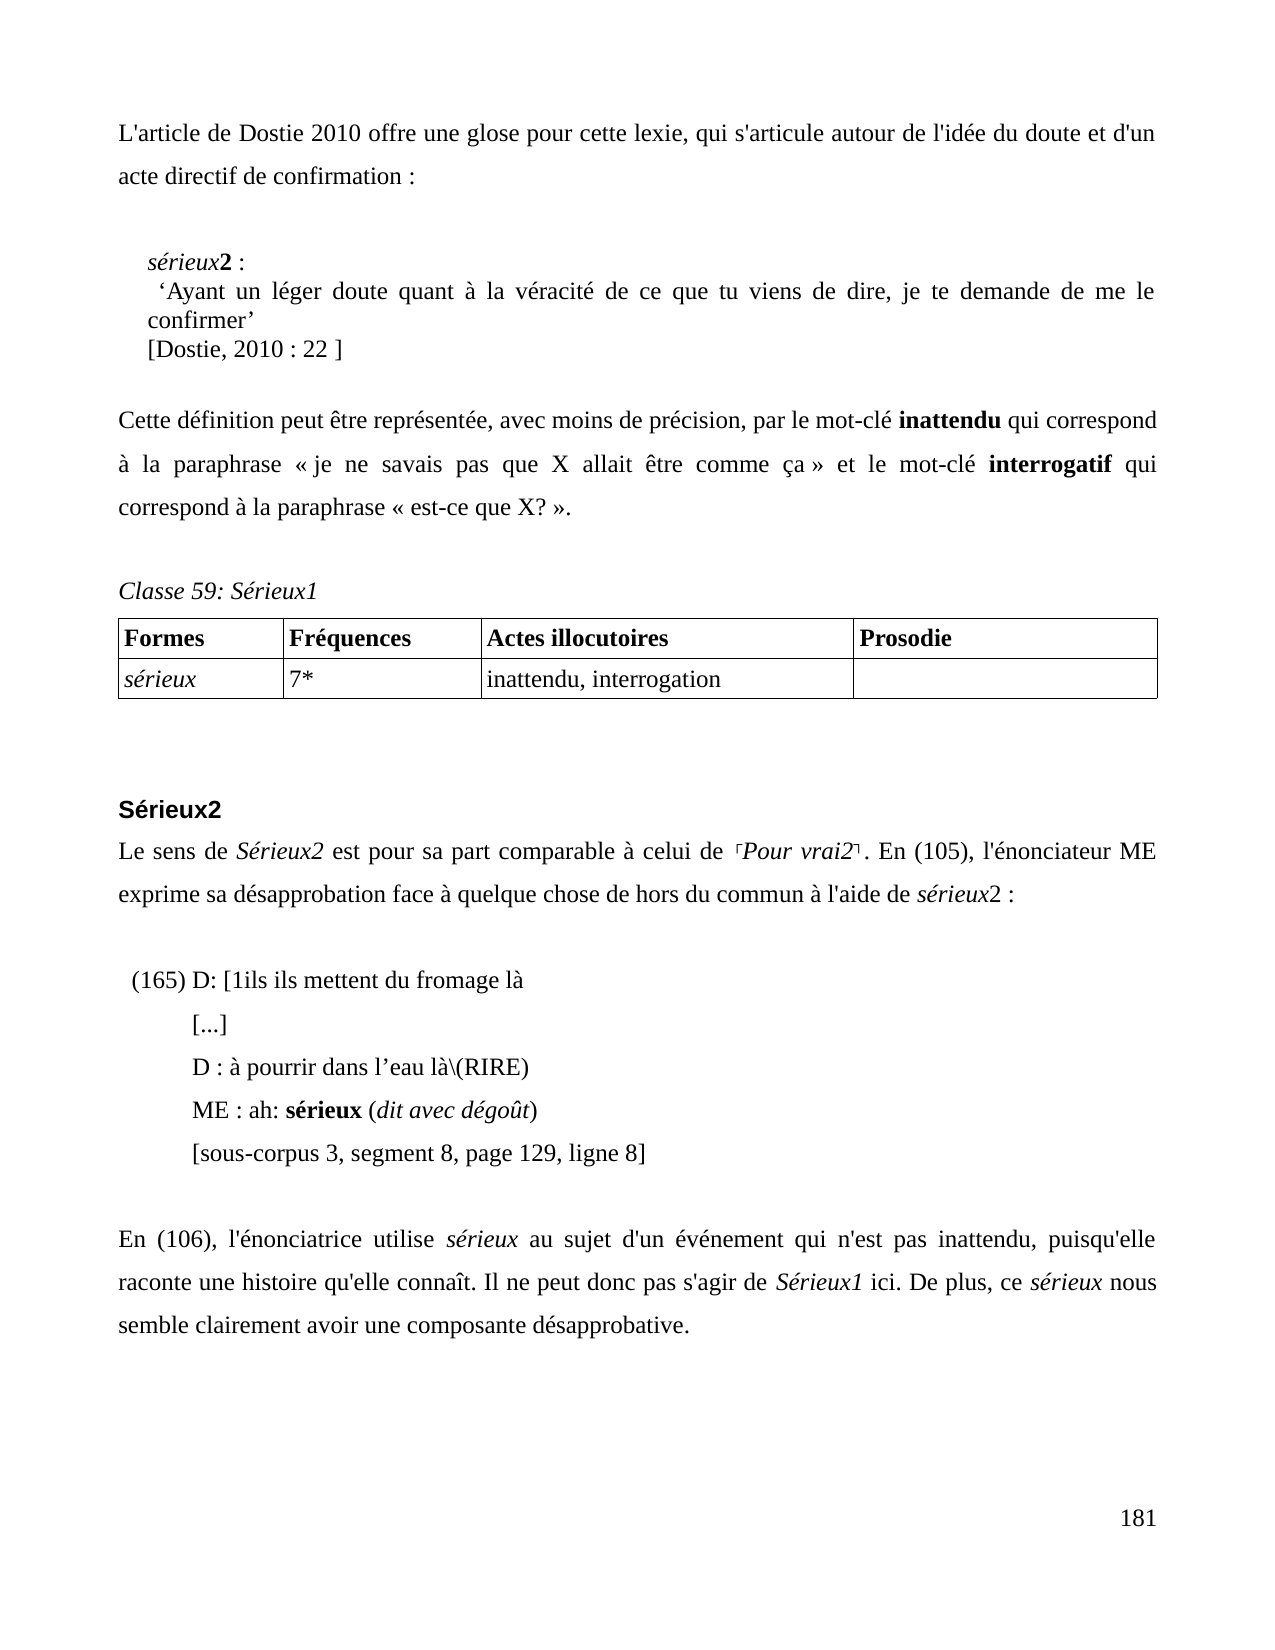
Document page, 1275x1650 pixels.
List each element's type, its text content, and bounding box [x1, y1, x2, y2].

text En (106), l'énonciatrice utilise sérieux au sujet d'un événement qui n'est pas inattendu, puisqu'elle raconte une histoire qu'elle connaît. Il ne peut donc pas s'agir de Sérieux1 ici. De plus, ce sérieux nous semble clairement avoir une composante désapprobative. [118, 1224, 1157, 1339]
subtitle Sérieux2 [118, 795, 1157, 824]
table_cell 7* [284, 659, 481, 698]
text [sous-corpus 3, segment 8, page 129, ligne 8] [131, 1138, 1157, 1167]
text [Dostie, 2010 : 22 ] [147, 334, 1157, 362]
table_cell sérieux [119, 659, 283, 698]
text Le sens de Sérieux2 est pour sa part comparable à celui de ┌Pour vrai2┐. En (105), l'énonciateur ME exprime sa désapprobation face à quelque chose de hors du commun à l'aide de sérieux2 : [118, 836, 1157, 908]
text [...] [131, 1009, 1157, 1037]
text Classe 59: Sérieux1 [118, 576, 1157, 605]
text ‘Ayant un léger doute quant à la véracité de ce que tu viens de dire, je te demande de me le confirmer’ [147, 276, 1157, 334]
text D : à pourrir dans l’eau là\(RIRE) [131, 1052, 1157, 1081]
table_cell [854, 659, 1157, 698]
table_header Fréquences [284, 619, 481, 658]
text L'article de Dostie 2010 offre une glose pour cette lexie, qui s'articule autour de l'idée du doute et d'un acte directif de confirmation : [118, 118, 1157, 190]
table_header Prosodie [854, 619, 1157, 658]
table_header Formes [119, 619, 283, 658]
text Cette définition peut être représentée, avec moins de précision, par le mot-clé inattendu qui correspond à la paraphrase « je ne savais pas que X allait être comme ça » et le mot-clé interrogatif qui correspond à la paraphrase « est-ce que X? ». [118, 406, 1157, 521]
table_header Actes illocutoires [482, 619, 853, 658]
table_cell inattendu, interrogation [482, 659, 853, 698]
text sérieux2 : [147, 247, 1157, 276]
text ME : ah: sérieux (dit avec dégoût) [131, 1095, 1157, 1124]
text (165) D: [1ils ils mettent du fromage là [131, 966, 1157, 994]
